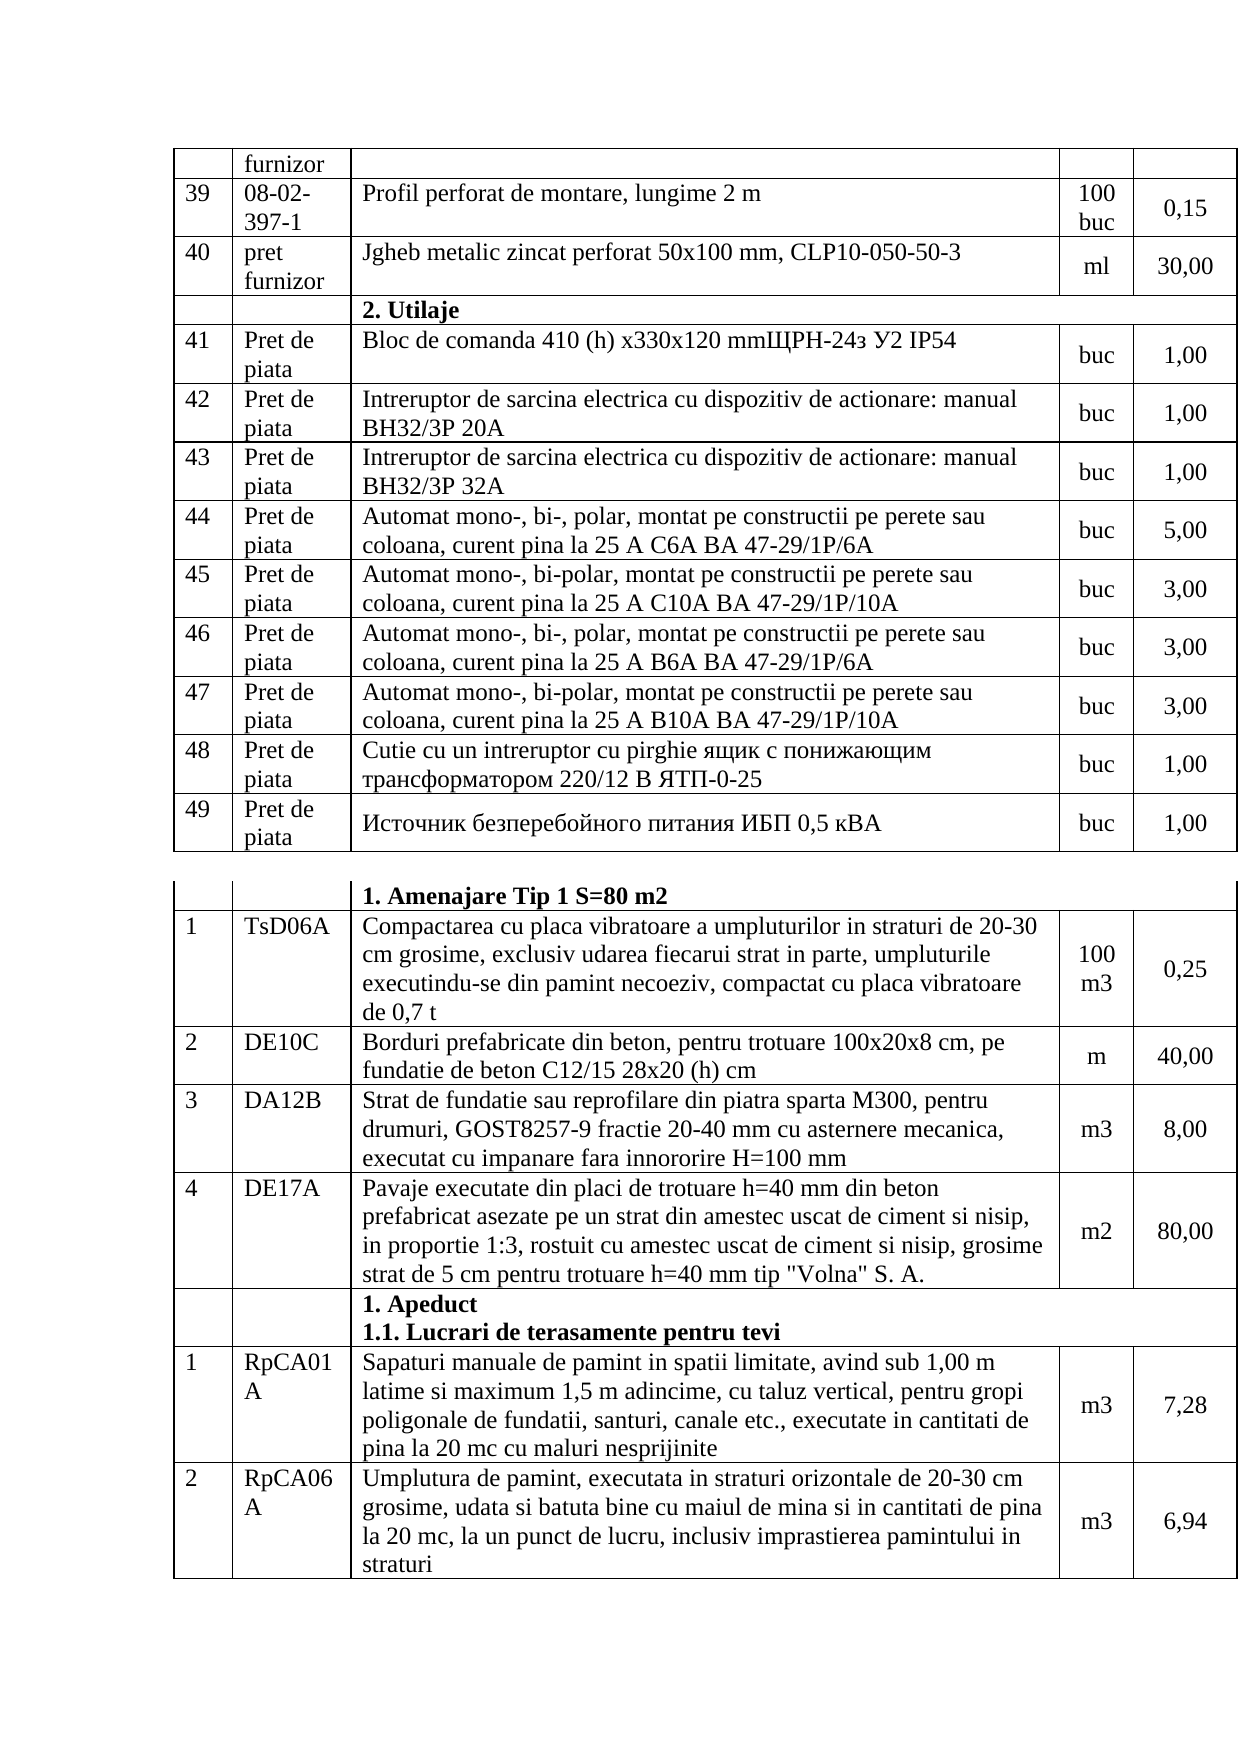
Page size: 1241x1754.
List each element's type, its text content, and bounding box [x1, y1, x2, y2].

table_cell 2. Utilaje [352, 296, 1236, 324]
table_cell DA12B [233, 1085, 350, 1172]
table_cell buc [1060, 501, 1133, 558]
table_cell 5,00 [1134, 501, 1236, 558]
table_cell furnizor [233, 149, 350, 177]
table_cell ml [1060, 237, 1133, 294]
table_cell [1060, 149, 1133, 177]
table_cell [175, 1289, 232, 1317]
table_cell 3,00 [1134, 677, 1236, 734]
table_cell [233, 1289, 350, 1317]
table_cell 1. Apeduct [352, 1289, 1236, 1317]
table_cell Источник безперебойного питания ИБП 0,5 кВА [352, 794, 1059, 851]
table_cell Strat de fundatie sau reprofilare din piatra sparta M300, pentru drumuri, GOST8257-9 fractie 20-40 mm cu asternere mecanica, executat cu impanare fara innororire H=100 mm [352, 1085, 1059, 1172]
table_cell 43 [175, 443, 232, 500]
table_cell 2 [175, 1463, 232, 1578]
table_cell [352, 149, 1059, 177]
table_cell 08-02-397-1 [233, 179, 350, 236]
table_header [175, 881, 232, 910]
table_header 1. Amenajare Tip 1 S=80 m2 [352, 881, 1236, 910]
table_cell 3 [175, 1085, 232, 1172]
table_cell m3 [1060, 1085, 1133, 1172]
table_cell 30,00 [1134, 237, 1236, 294]
table_cell 1 [175, 1347, 232, 1462]
table_cell m [1060, 1027, 1133, 1084]
table_cell 0,15 [1134, 179, 1236, 236]
table_cell 7,28 [1134, 1347, 1236, 1462]
table_cell [233, 296, 350, 324]
table_cell Intreruptor de sarcina electrica cu dispozitiv de actionare: manual BH32/3P 32A [352, 443, 1059, 500]
table_cell Compactarea cu placa vibratoare a umpluturilor in straturi de 20-30 cm grosime, exclusiv udarea fiecarui strat in parte, umpluturile executindu-se din pamint necoeziv, compactat cu placa vibratoare de 0,7 t [352, 911, 1059, 1026]
table_cell buc [1060, 325, 1133, 383]
table_cell 45 [175, 560, 232, 617]
table_cell 1,00 [1134, 794, 1236, 851]
table_cell 47 [175, 677, 232, 734]
table_cell RpCA06A [233, 1463, 350, 1578]
table_cell Pret de piata [233, 501, 350, 558]
table_cell Cutie cu un intreruptor cu pirghie ящик с понижающим трансформатором 220/12 В ЯТП-0-25 [352, 735, 1059, 793]
table_cell Sapaturi manuale de pamint in spatii limitate, avind sub 1,00 m latime si maximum 1,5 m adincime, cu taluz vertical, pentru gropi poligonale de fundatii, santuri, canale etc., executate in cantitati de pina la 20 mc cu maluri nesprijinite [352, 1347, 1059, 1462]
table_cell Umplutura de pamint, executata in straturi orizontale de 20-30 cm grosime, udata si batuta bine cu maiul de mina si in cantitati de pina la 20 mc, la un punct de lucru, inclusiv imprastierea pamintului in straturi [352, 1463, 1059, 1578]
table_cell DE17A [233, 1173, 350, 1288]
table_cell Pret de piata [233, 384, 350, 441]
table_cell Pret de piata [233, 794, 350, 851]
table_cell 2 [175, 1027, 232, 1084]
table_cell 3,00 [1134, 560, 1236, 617]
table_cell Pret de piata [233, 560, 350, 617]
table_cell m3 [1060, 1347, 1133, 1462]
table_cell 40,00 [1134, 1027, 1236, 1084]
table_cell buc [1060, 618, 1133, 676]
table_cell 48 [175, 735, 232, 793]
table_cell 8,00 [1134, 1085, 1236, 1172]
table_cell Bloc de comanda 410 (h) x330x120 mmЩРН-24з У2 IP54 [352, 325, 1059, 383]
table_cell 46 [175, 618, 232, 676]
table_cell 100 buc [1060, 179, 1133, 236]
table_cell 44 [175, 501, 232, 558]
table_cell TsD06A [233, 911, 350, 1026]
table_cell 4 [175, 1173, 232, 1288]
table_cell Profil perforat de montare, lungime 2 m [352, 179, 1059, 236]
table_cell [175, 1318, 232, 1346]
table_cell 1.1. Lucrari de terasamente pentru tevi [352, 1318, 1236, 1346]
table_cell buc [1060, 443, 1133, 500]
table_cell DE10C [233, 1027, 350, 1084]
table_cell 6,94 [1134, 1463, 1236, 1578]
table_cell 41 [175, 325, 232, 383]
table_cell Pret de piata [233, 735, 350, 793]
table_cell Jgheb metalic zincat perforat 50x100 mm, CLP10-050-50-3 [352, 237, 1059, 294]
table_cell Pret de piata [233, 618, 350, 676]
table_cell 42 [175, 384, 232, 441]
table_cell Pavaje executate din placi de trotuare h=40 mm din beton prefabricat asezate pe un strat din amestec uscat de ciment si nisip, in proportie 1:3, rostuit cu amestec uscat de ciment si nisip, grosime strat de 5 cm pentru trotuare h=40 mm tip "Volna" S. A. [352, 1173, 1059, 1288]
table_cell buc [1060, 794, 1133, 851]
table_cell 1,00 [1134, 443, 1236, 500]
table_cell pret furnizor [233, 237, 350, 294]
table_cell buc [1060, 384, 1133, 441]
table_cell Pret de piata [233, 443, 350, 500]
table_cell [175, 296, 232, 324]
table_cell [233, 1318, 350, 1346]
table_cell buc [1060, 560, 1133, 617]
table_cell Pret de piata [233, 677, 350, 734]
table_cell 100 m3 [1060, 911, 1133, 1026]
table_cell 1,00 [1134, 384, 1236, 441]
table_cell Automat mono-, bi-, polar, montat pe constructii pe perete sau coloana, curent pina la 25 A C6A ВA 47-29/1Р/6A [352, 501, 1059, 558]
table_cell Automat mono-, bi-polar, montat pe constructii pe perete sau coloana, curent pina la 25 A C10A ВA 47-29/1Р/10A [352, 560, 1059, 617]
table_cell 80,00 [1134, 1173, 1236, 1288]
table_header [233, 881, 350, 910]
table_cell buc [1060, 677, 1133, 734]
table_cell 3,00 [1134, 618, 1236, 676]
table_cell [175, 149, 232, 177]
table_cell 49 [175, 794, 232, 851]
table_cell Automat mono-, bi-, polar, montat pe constructii pe perete sau coloana, curent pina la 25 A B6A ВA 47-29/1Р/6A [352, 618, 1059, 676]
table_cell m3 [1060, 1463, 1133, 1578]
table_cell buc [1060, 735, 1133, 793]
table_cell RpCA01A [233, 1347, 350, 1462]
table_cell Intreruptor de sarcina electrica cu dispozitiv de actionare: manual BH32/3P 20A [352, 384, 1059, 441]
table_cell 1,00 [1134, 735, 1236, 793]
table_cell Pret de piata [233, 325, 350, 383]
table_cell m2 [1060, 1173, 1133, 1288]
table_cell 1 [175, 911, 232, 1026]
table_cell 1,00 [1134, 325, 1236, 383]
table_cell 0,25 [1134, 911, 1236, 1026]
table_cell Automat mono-, bi-polar, montat pe constructii pe perete sau coloana, curent pina la 25 A B10A ВA 47-29/1Р/10A [352, 677, 1059, 734]
table_cell 40 [175, 237, 232, 294]
table_cell [1134, 149, 1236, 177]
table_cell 39 [175, 179, 232, 236]
table_cell Borduri prefabricate din beton, pentru trotuare 100x20x8 cm, pe fundatie de beton C12/15 28x20 (h) cm [352, 1027, 1059, 1084]
